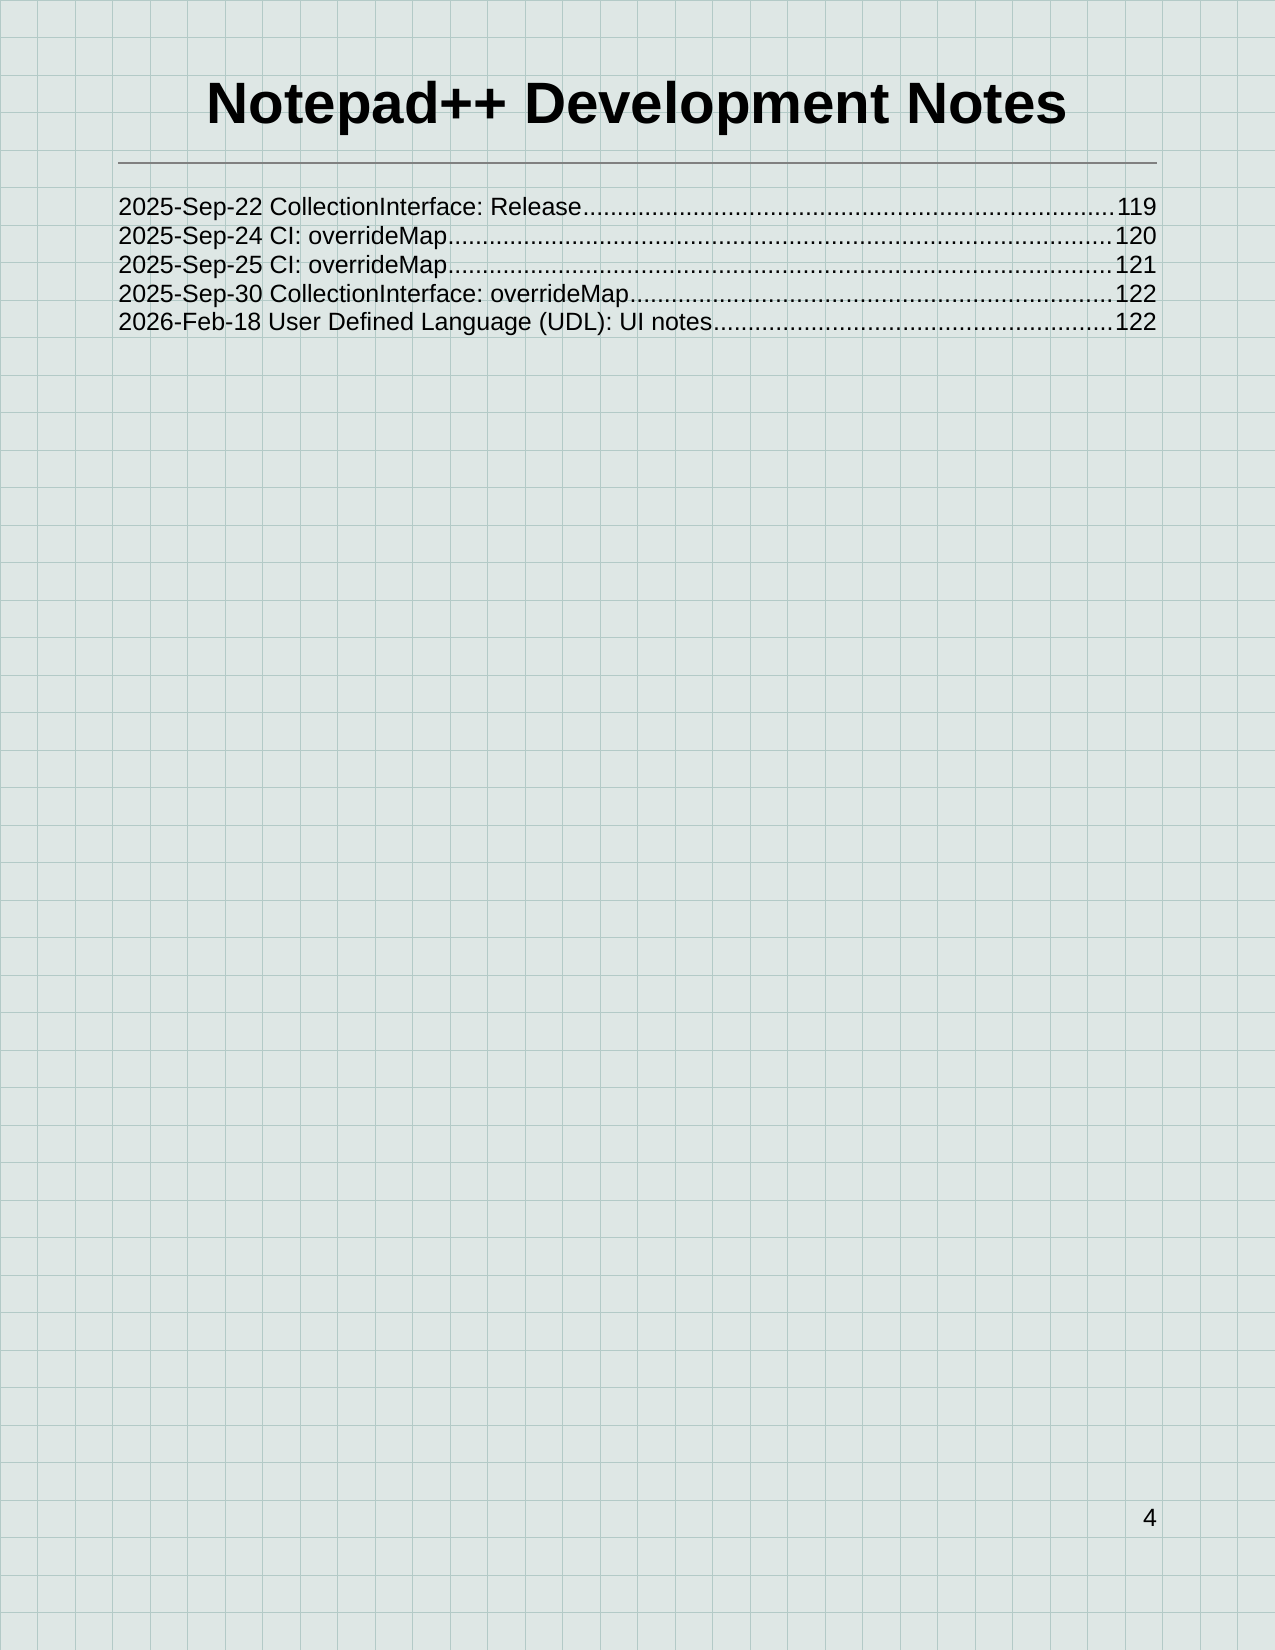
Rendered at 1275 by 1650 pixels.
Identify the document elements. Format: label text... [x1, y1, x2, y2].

text 2025-Sep-22 CollectionInterface: Release 119 [118, 192, 1157, 221]
text 2025-Sep-30 CollectionInterface: overrideMap 122 [118, 279, 1157, 307]
text 2025-Sep-25 CI: overrideMap 121 [118, 250, 1157, 279]
text 2025-Sep-24 CI: overrideMap 120 [118, 221, 1157, 250]
text 2026-Feb-18 User Defined Language (UDL): UI notes 122 [118, 307, 1157, 336]
